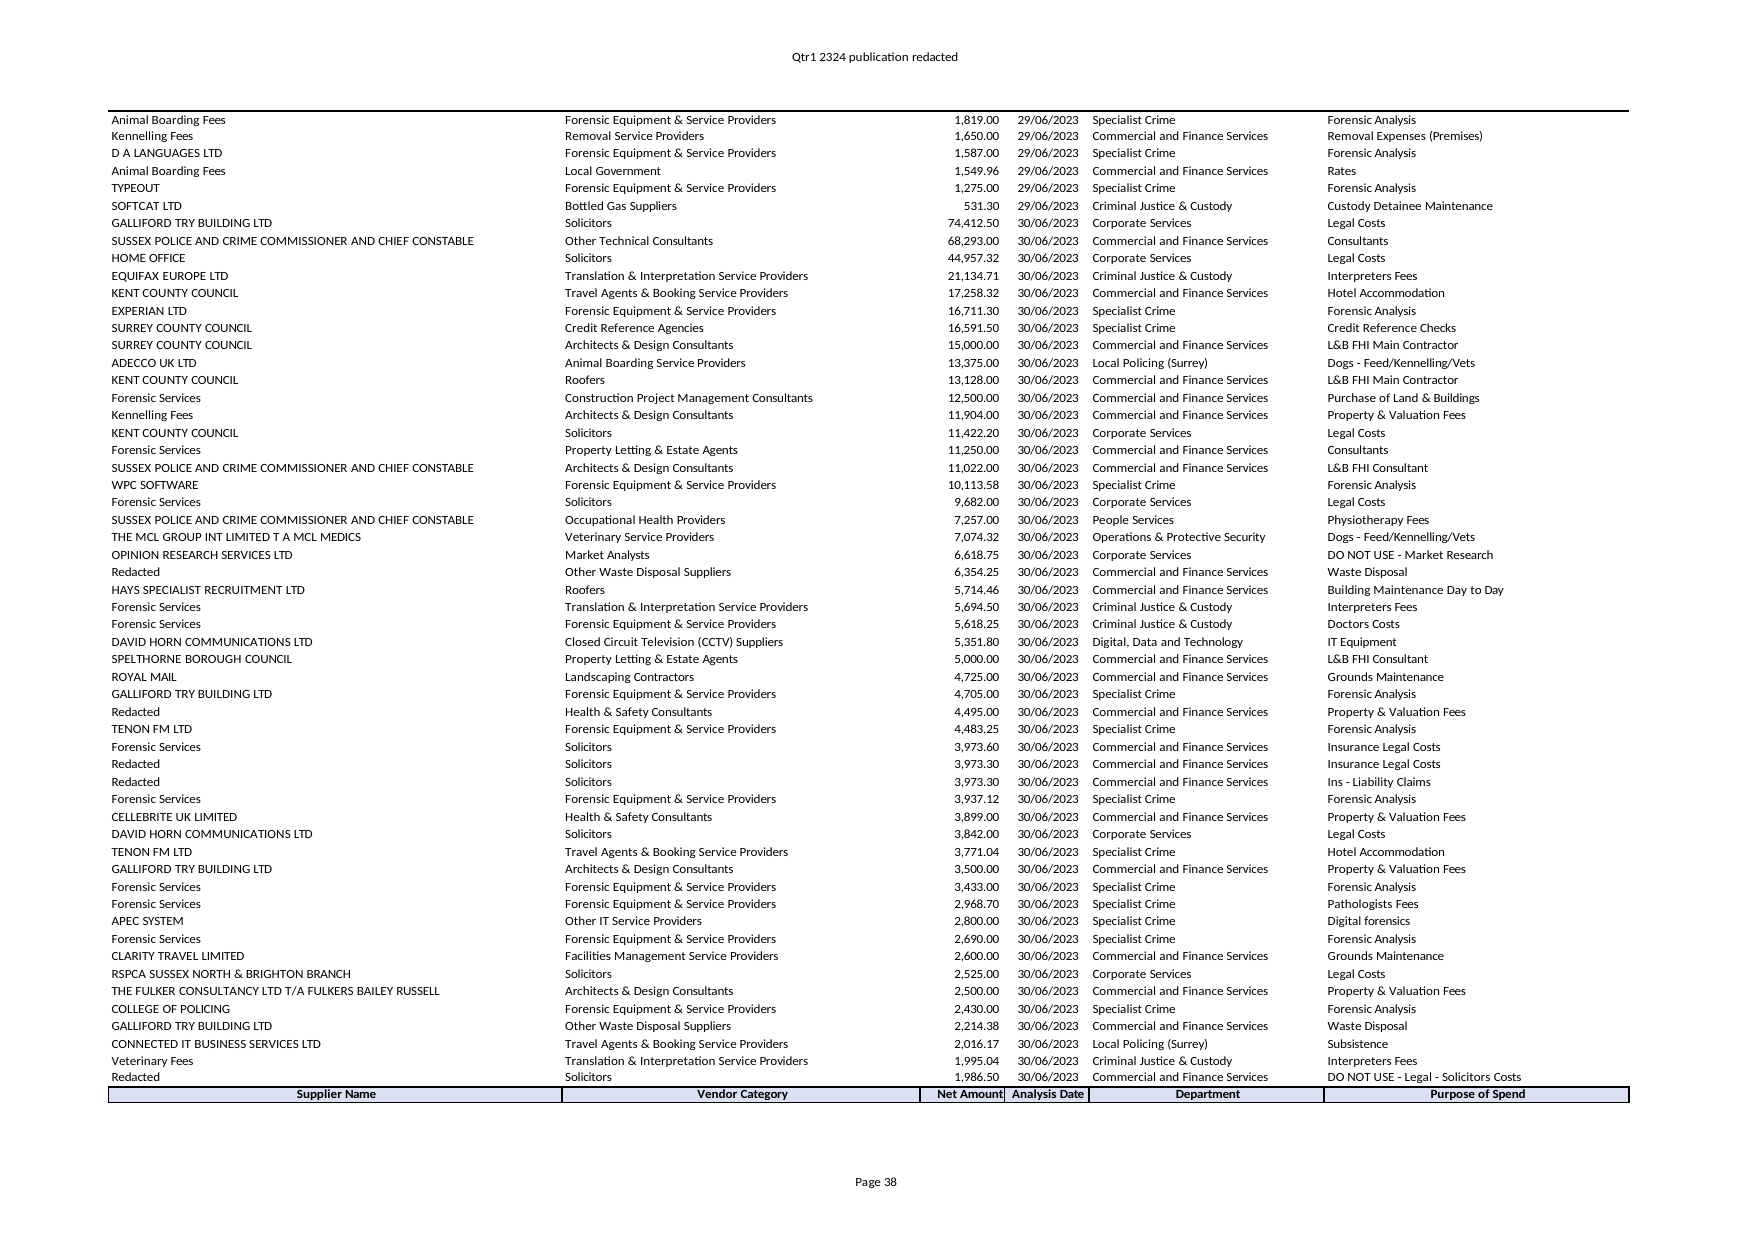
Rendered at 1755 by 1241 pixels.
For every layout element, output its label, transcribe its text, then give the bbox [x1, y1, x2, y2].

table_cell 11,022.00 [920, 460, 1004, 477]
table_cell Forensic Equipment & Service Providers [562, 146, 920, 163]
table_cell Digital forensics [1324, 914, 1629, 931]
table_cell IT Equipment [1324, 634, 1629, 652]
table_cell Forensic Equipment & Service Providers [562, 303, 920, 320]
table_cell Property & Valuation Fees [1324, 984, 1629, 1001]
table_cell 531.30 [920, 198, 1004, 215]
table_cell Facilities Management Service Providers [562, 949, 920, 966]
table_cell Health & Safety Consultants [562, 809, 920, 826]
table_cell 2,968.70 [920, 896, 1004, 913]
table_cell CELLEBRITE UK LIMITED [108, 809, 562, 826]
table_cell Corporate Services [1089, 966, 1324, 983]
table_cell Consultants [1324, 442, 1629, 460]
table_cell 1,549.96 [920, 163, 1004, 181]
table_cell Solicitors [562, 966, 920, 983]
table_cell Commercial and Finance Services [1089, 460, 1324, 477]
table_cell COLLEGE OF POLICING [108, 1001, 562, 1018]
table_cell APEC SYSTEM [108, 914, 562, 931]
table_header Department [1090, 1088, 1323, 1102]
table_cell DAVID HORN COMMUNICATIONS LTD [108, 634, 562, 652]
table_cell EXPERIAN LTD [108, 303, 562, 320]
table_cell Solicitors [562, 774, 920, 791]
table_cell 15,000.00 [920, 338, 1004, 355]
table_cell Other Waste Disposal Suppliers [562, 564, 920, 582]
table_cell Legal Costs [1324, 250, 1629, 268]
table_cell 2,430.00 [920, 1001, 1004, 1018]
table_cell 3,500.00 [920, 861, 1004, 879]
table_cell Forensic Equipment & Service Providers [562, 896, 920, 913]
table_cell 29/06/2023 [1004, 112, 1089, 128]
table_cell Criminal Justice & Custody [1089, 617, 1324, 634]
table_cell ADECCO UK LTD [108, 355, 562, 372]
table_cell Commercial and Finance Services [1089, 233, 1324, 250]
table_cell Forensic Services [108, 896, 562, 913]
table_cell Pathologists Fees [1324, 896, 1629, 913]
table_cell Forensic Equipment & Service Providers [562, 687, 920, 704]
table_cell CONNECTED IT BUSINESS SERVICES LTD [108, 1036, 562, 1053]
table_cell 30/06/2023 [1004, 407, 1089, 425]
table_cell Corporate Services [1089, 250, 1324, 268]
table_cell Commercial and Finance Services [1089, 756, 1324, 774]
table_cell 2,016.17 [920, 1036, 1004, 1053]
table_cell GALLIFORD TRY BUILDING LTD [108, 861, 562, 879]
table_cell Commercial and Finance Services [1089, 163, 1324, 181]
table_cell Subsistence [1324, 1036, 1629, 1053]
table_cell EQUIFAX EUROPE LTD [108, 268, 562, 285]
table_cell Local Policing (Surrey) [1089, 355, 1324, 372]
table_cell Property Letting & Estate Agents [562, 442, 920, 460]
table_cell 30/06/2023 [1004, 495, 1089, 512]
table_cell GALLIFORD TRY BUILDING LTD [108, 1018, 562, 1036]
table_cell Specialist Crime [1089, 1001, 1324, 1018]
table_cell Legal Costs [1324, 425, 1629, 442]
table_cell SURREY COUNTY COUNCIL [108, 338, 562, 355]
table_cell Commercial and Finance Services [1089, 739, 1324, 756]
table_cell 29/06/2023 [1004, 163, 1089, 181]
table_cell Forensic Services [108, 931, 562, 948]
table_cell GALLIFORD TRY BUILDING LTD [108, 215, 562, 233]
table_cell DAVID HORN COMMUNICATIONS LTD [108, 826, 562, 844]
table_cell TENON FM LTD [108, 844, 562, 861]
table_cell HAYS SPECIALIST RECRUITMENT LTD [108, 582, 562, 599]
table_cell 2,214.38 [920, 1018, 1004, 1036]
table_cell Redacted [108, 564, 562, 582]
table_cell 1,650.00 [920, 128, 1004, 146]
table_cell Architects & Design Consultants [562, 984, 920, 1001]
table_cell Forensic Equipment & Service Providers [562, 791, 920, 809]
table_cell Forensic Analysis [1324, 303, 1629, 320]
table_cell Forensic Services [108, 390, 562, 407]
table_cell Forensic Services [108, 617, 562, 634]
table_cell Forensic Analysis [1324, 931, 1629, 948]
table_cell 30/06/2023 [1004, 390, 1089, 407]
table_header Analysis Date [1005, 1088, 1088, 1102]
table_cell Dogs - Feed/Kennelling/Vets [1324, 355, 1629, 372]
table_cell Forensic Analysis [1324, 721, 1629, 739]
table_cell Animal Boarding Fees [108, 112, 562, 128]
table_cell SURREY COUNTY COUNCIL [108, 320, 562, 337]
table_cell Forensic Equipment & Service Providers [562, 721, 920, 739]
table_cell 30/06/2023 [1004, 844, 1089, 861]
table_cell 7,074.32 [920, 529, 1004, 547]
table_cell 30/06/2023 [1004, 721, 1089, 739]
table_cell Specialist Crime [1089, 303, 1324, 320]
table_cell 6,618.75 [920, 547, 1004, 564]
table_cell Forensic Analysis [1324, 687, 1629, 704]
table_cell Translation & Interpretation Service Providers [562, 1053, 920, 1071]
table_cell Specialist Crime [1089, 914, 1324, 931]
table_cell Commercial and Finance Services [1089, 442, 1324, 460]
table_cell Ins - Liability Claims [1324, 774, 1629, 791]
table_cell SUSSEX POLICE AND CRIME COMMISSIONER AND CHIEF CONSTABLE [108, 233, 562, 250]
table_cell 11,250.00 [920, 442, 1004, 460]
table_header Purpose of Spend [1325, 1088, 1628, 1102]
table_header Vendor Category [563, 1088, 919, 1102]
table_cell 3,771.04 [920, 844, 1004, 861]
table_cell 30/06/2023 [1004, 617, 1089, 634]
table_cell Forensic Services [108, 599, 562, 617]
table_cell Architects & Design Consultants [562, 338, 920, 355]
table_cell Architects & Design Consultants [562, 407, 920, 425]
table_cell Solicitors [562, 826, 920, 844]
table_cell 1,275.00 [920, 181, 1004, 198]
table_cell Forensic Equipment & Service Providers [562, 879, 920, 896]
table_cell Specialist Crime [1089, 931, 1324, 948]
table_cell 5,351.80 [920, 634, 1004, 652]
table_cell 30/06/2023 [1004, 704, 1089, 721]
table_cell 16,711.30 [920, 303, 1004, 320]
table_cell 30/06/2023 [1004, 966, 1089, 983]
table_cell 29/06/2023 [1004, 181, 1089, 198]
table_header Net Amount [921, 1088, 1004, 1102]
table_cell People Services [1089, 512, 1324, 529]
table_cell 1,995.04 [920, 1053, 1004, 1071]
table_cell L&B FHI Consultant [1324, 652, 1629, 669]
table_cell 3,842.00 [920, 826, 1004, 844]
table_cell Architects & Design Consultants [562, 861, 920, 879]
table_cell Solicitors [562, 756, 920, 774]
table_cell 30/06/2023 [1004, 652, 1089, 669]
table_cell 30/06/2023 [1004, 809, 1089, 826]
table_cell Redacted [108, 1071, 562, 1086]
table_cell Interpreters Fees [1324, 1053, 1629, 1071]
table_cell L&B FHI Main Contractor [1324, 372, 1629, 390]
table_cell Interpreters Fees [1324, 268, 1629, 285]
table_cell Redacted [108, 704, 562, 721]
table_cell Market Analysts [562, 547, 920, 564]
table_cell Criminal Justice & Custody [1089, 599, 1324, 617]
table_cell Removal Service Providers [562, 128, 920, 146]
table_cell Specialist Crime [1089, 181, 1324, 198]
table_cell 29/06/2023 [1004, 128, 1089, 146]
table_cell 12,500.00 [920, 390, 1004, 407]
table_cell 5,000.00 [920, 652, 1004, 669]
table_cell SUSSEX POLICE AND CRIME COMMISSIONER AND CHIEF CONSTABLE [108, 460, 562, 477]
table_cell 30/06/2023 [1004, 739, 1089, 756]
table_cell Closed Circuit Television (CCTV) Suppliers [562, 634, 920, 652]
table_cell Forensic Equipment & Service Providers [562, 477, 920, 494]
table_cell Solicitors [562, 1071, 920, 1086]
table_cell Specialist Crime [1089, 896, 1324, 913]
table_cell Insurance Legal Costs [1324, 756, 1629, 774]
table_cell Commercial and Finance Services [1089, 1071, 1324, 1086]
table_cell Local Policing (Surrey) [1089, 1036, 1324, 1053]
table_cell Forensic Analysis [1324, 1001, 1629, 1018]
table_cell CLARITY TRAVEL LIMITED [108, 949, 562, 966]
table_cell 30/06/2023 [1004, 233, 1089, 250]
table_cell RSPCA SUSSEX NORTH & BRIGHTON BRANCH [108, 966, 562, 983]
table_cell L&B FHI Consultant [1324, 460, 1629, 477]
table_cell 30/06/2023 [1004, 896, 1089, 913]
table_cell Forensic Services [108, 739, 562, 756]
table_cell Construction Project Management Consultants [562, 390, 920, 407]
table_cell 3,899.00 [920, 809, 1004, 826]
table_cell 30/06/2023 [1004, 861, 1089, 879]
table_cell 30/06/2023 [1004, 1001, 1089, 1018]
table_cell Custody Detainee Maintenance [1324, 198, 1629, 215]
table_cell TYPEOUT [108, 181, 562, 198]
table_cell Operations & Protective Security [1089, 529, 1324, 547]
table_cell Grounds Maintenance [1324, 669, 1629, 687]
table_cell 30/06/2023 [1004, 477, 1089, 494]
table_cell Corporate Services [1089, 215, 1324, 233]
table_cell 30/06/2023 [1004, 529, 1089, 547]
table_cell 30/06/2023 [1004, 1036, 1089, 1053]
table_cell Roofers [562, 582, 920, 599]
table_cell ROYAL MAIL [108, 669, 562, 687]
table_cell Insurance Legal Costs [1324, 739, 1629, 756]
table_cell Corporate Services [1089, 425, 1324, 442]
table_cell 30/06/2023 [1004, 355, 1089, 372]
table_cell Forensic Analysis [1324, 477, 1629, 494]
table_cell Commercial and Finance Services [1089, 984, 1324, 1001]
table_cell Legal Costs [1324, 826, 1629, 844]
table_cell 30/06/2023 [1004, 564, 1089, 582]
table_cell Commercial and Finance Services [1089, 669, 1324, 687]
table_cell 30/06/2023 [1004, 338, 1089, 355]
table_cell 30/06/2023 [1004, 250, 1089, 268]
table_cell 30/06/2023 [1004, 599, 1089, 617]
table_cell Commercial and Finance Services [1089, 949, 1324, 966]
table_cell THE MCL GROUP INT LIMITED T A MCL MEDICS [108, 529, 562, 547]
table_cell KENT COUNTY COUNCIL [108, 372, 562, 390]
table_cell Landscaping Contractors [562, 669, 920, 687]
table_cell Redacted [108, 774, 562, 791]
table_cell Local Government [562, 163, 920, 181]
table_cell 4,725.00 [920, 669, 1004, 687]
table_cell SPELTHORNE BOROUGH COUNCIL [108, 652, 562, 669]
table_cell Specialist Crime [1089, 320, 1324, 337]
table_cell 30/06/2023 [1004, 931, 1089, 948]
table_cell Solicitors [562, 215, 920, 233]
table_cell 30/06/2023 [1004, 774, 1089, 791]
table_cell Waste Disposal [1324, 564, 1629, 582]
table_cell 1,986.50 [920, 1071, 1004, 1086]
table_cell Translation & Interpretation Service Providers [562, 599, 920, 617]
table_cell DO NOT USE - Market Research [1324, 547, 1629, 564]
table_cell 13,375.00 [920, 355, 1004, 372]
table_cell Animal Boarding Fees [108, 163, 562, 181]
table_cell Forensic Analysis [1324, 181, 1629, 198]
table_cell HOME OFFICE [108, 250, 562, 268]
table_cell Travel Agents & Booking Service Providers [562, 285, 920, 303]
table_cell 2,500.00 [920, 984, 1004, 1001]
table_cell Hotel Accommodation [1324, 844, 1629, 861]
table_cell Legal Costs [1324, 215, 1629, 233]
table_cell Commercial and Finance Services [1089, 285, 1324, 303]
table_cell 6,354.25 [920, 564, 1004, 582]
table_cell Forensic Services [108, 442, 562, 460]
table_cell 30/06/2023 [1004, 512, 1089, 529]
table_cell Doctors Costs [1324, 617, 1629, 634]
table_cell Specialist Crime [1089, 844, 1324, 861]
table_cell D A LANGUAGES LTD [108, 146, 562, 163]
table_cell 3,937.12 [920, 791, 1004, 809]
table_cell Forensic Analysis [1324, 791, 1629, 809]
table_cell 2,525.00 [920, 966, 1004, 983]
table_cell 30/06/2023 [1004, 984, 1089, 1001]
table_cell Commercial and Finance Services [1089, 774, 1324, 791]
table_cell Kennelling Fees [108, 407, 562, 425]
table_cell Specialist Crime [1089, 146, 1324, 163]
table_cell Specialist Crime [1089, 687, 1324, 704]
table_cell Corporate Services [1089, 547, 1324, 564]
table_cell SOFTCAT LTD [108, 198, 562, 215]
table_cell Veterinary Fees [108, 1053, 562, 1071]
table_cell 74,412.50 [920, 215, 1004, 233]
table_cell 44,957.32 [920, 250, 1004, 268]
table_cell 30/06/2023 [1004, 1053, 1089, 1071]
table_cell OPINION RESEARCH SERVICES LTD [108, 547, 562, 564]
table_cell 30/06/2023 [1004, 268, 1089, 285]
table_cell Consultants [1324, 233, 1629, 250]
table_cell Forensic Analysis [1324, 146, 1629, 163]
table_cell Travel Agents & Booking Service Providers [562, 844, 920, 861]
table_cell 5,694.50 [920, 599, 1004, 617]
table_cell Solicitors [562, 739, 920, 756]
table_cell Other IT Service Providers [562, 914, 920, 931]
table_cell 7,257.00 [920, 512, 1004, 529]
table_cell Criminal Justice & Custody [1089, 268, 1324, 285]
table_cell Occupational Health Providers [562, 512, 920, 529]
table_cell 30/06/2023 [1004, 460, 1089, 477]
table_cell KENT COUNTY COUNCIL [108, 425, 562, 442]
table_cell KENT COUNTY COUNCIL [108, 285, 562, 303]
table_cell 30/06/2023 [1004, 1071, 1089, 1086]
table_cell Grounds Maintenance [1324, 949, 1629, 966]
table_cell Commercial and Finance Services [1089, 582, 1324, 599]
table_cell Commercial and Finance Services [1089, 128, 1324, 146]
table_cell Redacted [108, 756, 562, 774]
table_cell 30/06/2023 [1004, 879, 1089, 896]
table_cell Forensic Equipment & Service Providers [562, 1001, 920, 1018]
table_cell Specialist Crime [1089, 477, 1324, 494]
table_cell 13,128.00 [920, 372, 1004, 390]
table_cell 30/06/2023 [1004, 442, 1089, 460]
table_cell Forensic Services [108, 791, 562, 809]
table_cell Criminal Justice & Custody [1089, 198, 1324, 215]
table_cell Commercial and Finance Services [1089, 1018, 1324, 1036]
table_cell 3,433.00 [920, 879, 1004, 896]
table_cell Rates [1324, 163, 1629, 181]
table_cell 30/06/2023 [1004, 425, 1089, 442]
table_cell Forensic Analysis [1324, 112, 1629, 128]
table_cell 68,293.00 [920, 233, 1004, 250]
table_cell 2,600.00 [920, 949, 1004, 966]
table_cell Commercial and Finance Services [1089, 390, 1324, 407]
table_cell 30/06/2023 [1004, 547, 1089, 564]
table_cell Solicitors [562, 250, 920, 268]
table_cell Forensic Equipment & Service Providers [562, 181, 920, 198]
table_cell 30/06/2023 [1004, 914, 1089, 931]
table_cell Criminal Justice & Custody [1089, 1053, 1324, 1071]
table_cell Commercial and Finance Services [1089, 809, 1324, 826]
table_cell Interpreters Fees [1324, 599, 1629, 617]
table_cell Other Waste Disposal Suppliers [562, 1018, 920, 1036]
table_cell Purchase of Land & Buildings [1324, 390, 1629, 407]
table_cell Specialist Crime [1089, 721, 1324, 739]
table_cell 30/06/2023 [1004, 372, 1089, 390]
table_cell Health & Safety Consultants [562, 704, 920, 721]
table_cell Architects & Design Consultants [562, 460, 920, 477]
table_header Supplier Name [109, 1088, 561, 1102]
table_cell 4,483.25 [920, 721, 1004, 739]
table_cell 30/06/2023 [1004, 669, 1089, 687]
table_cell Forensic Equipment & Service Providers [562, 931, 920, 948]
table_cell Solicitors [562, 495, 920, 512]
table_cell Commercial and Finance Services [1089, 407, 1324, 425]
table_cell Credit Reference Agencies [562, 320, 920, 337]
table_cell Dogs - Feed/Kennelling/Vets [1324, 529, 1629, 547]
table_cell Legal Costs [1324, 966, 1629, 983]
table_cell Kennelling Fees [108, 128, 562, 146]
table_cell 2,690.00 [920, 931, 1004, 948]
table_cell Physiotherapy Fees [1324, 512, 1629, 529]
table_cell 29/06/2023 [1004, 198, 1089, 215]
table_cell Forensic Analysis [1324, 879, 1629, 896]
table_cell 5,618.25 [920, 617, 1004, 634]
table_cell WPC SOFTWARE [108, 477, 562, 494]
table_cell 30/06/2023 [1004, 687, 1089, 704]
table_cell 17,258.32 [920, 285, 1004, 303]
table_cell 9,682.00 [920, 495, 1004, 512]
table_cell Forensic Equipment & Service Providers [562, 617, 920, 634]
table_cell 30/06/2023 [1004, 826, 1089, 844]
table_cell L&B FHI Main Contractor [1324, 338, 1629, 355]
table_cell Travel Agents & Booking Service Providers [562, 1036, 920, 1053]
table_cell 4,495.00 [920, 704, 1004, 721]
table_cell Corporate Services [1089, 826, 1324, 844]
table_cell Other Technical Consultants [562, 233, 920, 250]
table_cell Roofers [562, 372, 920, 390]
table_cell 30/06/2023 [1004, 215, 1089, 233]
table_cell Bottled Gas Suppliers [562, 198, 920, 215]
table_cell Property & Valuation Fees [1324, 407, 1629, 425]
table_cell 11,422.20 [920, 425, 1004, 442]
table_cell Animal Boarding Service Providers [562, 355, 920, 372]
table_cell Commercial and Finance Services [1089, 652, 1324, 669]
table_cell DO NOT USE - Legal - Solicitors Costs [1324, 1071, 1629, 1086]
table_cell 30/06/2023 [1004, 582, 1089, 599]
table_cell Legal Costs [1324, 495, 1629, 512]
table_cell Waste Disposal [1324, 1018, 1629, 1036]
table_cell Building Maintenance Day to Day [1324, 582, 1629, 599]
table_cell Commercial and Finance Services [1089, 861, 1324, 879]
table_cell 10,113.58 [920, 477, 1004, 494]
table_cell Solicitors [562, 425, 920, 442]
table_cell 3,973.30 [920, 756, 1004, 774]
table_cell 30/06/2023 [1004, 1018, 1089, 1036]
table_cell Forensic Services [108, 495, 562, 512]
table_cell 1,819.00 [920, 112, 1004, 128]
table_cell 21,134.71 [920, 268, 1004, 285]
table_cell Property & Valuation Fees [1324, 704, 1629, 721]
table_cell Property & Valuation Fees [1324, 861, 1629, 879]
table_cell Removal Expenses (Premises) [1324, 128, 1629, 146]
table_cell 2,800.00 [920, 914, 1004, 931]
table_cell Digital, Data and Technology [1089, 634, 1324, 652]
table_cell Veterinary Service Providers [562, 529, 920, 547]
table_cell Credit Reference Checks [1324, 320, 1629, 337]
table_cell 30/06/2023 [1004, 949, 1089, 966]
table_cell Commercial and Finance Services [1089, 564, 1324, 582]
table_cell 30/06/2023 [1004, 791, 1089, 809]
table_cell SUSSEX POLICE AND CRIME COMMISSIONER AND CHIEF CONSTABLE [108, 512, 562, 529]
table_cell 5,714.46 [920, 582, 1004, 599]
table_cell Hotel Accommodation [1324, 285, 1629, 303]
table_cell 30/06/2023 [1004, 320, 1089, 337]
table_cell Property & Valuation Fees [1324, 809, 1629, 826]
table_cell 1,587.00 [920, 146, 1004, 163]
table_cell 11,904.00 [920, 407, 1004, 425]
table_cell 4,705.00 [920, 687, 1004, 704]
table_cell 3,973.60 [920, 739, 1004, 756]
table_cell Commercial and Finance Services [1089, 704, 1324, 721]
table_cell Translation & Interpretation Service Providers [562, 268, 920, 285]
table_cell Forensic Equipment & Service Providers [562, 112, 920, 128]
table_cell Commercial and Finance Services [1089, 372, 1324, 390]
table_cell Property Letting & Estate Agents [562, 652, 920, 669]
table_cell 30/06/2023 [1004, 303, 1089, 320]
table_cell 3,973.30 [920, 774, 1004, 791]
table_cell Forensic Services [108, 879, 562, 896]
table_cell Commercial and Finance Services [1089, 338, 1324, 355]
table_cell Specialist Crime [1089, 791, 1324, 809]
table_cell THE FULKER CONSULTANCY LTD T/A FULKERS BAILEY RUSSELL [108, 984, 562, 1001]
table_cell TENON FM LTD [108, 721, 562, 739]
table_cell 30/06/2023 [1004, 634, 1089, 652]
table_cell GALLIFORD TRY BUILDING LTD [108, 687, 562, 704]
table_cell 30/06/2023 [1004, 756, 1089, 774]
table_cell Corporate Services [1089, 495, 1324, 512]
table_cell 16,591.50 [920, 320, 1004, 337]
table_cell 30/06/2023 [1004, 285, 1089, 303]
table_cell Specialist Crime [1089, 879, 1324, 896]
table_cell Specialist Crime [1089, 112, 1324, 128]
table_cell 29/06/2023 [1004, 146, 1089, 163]
